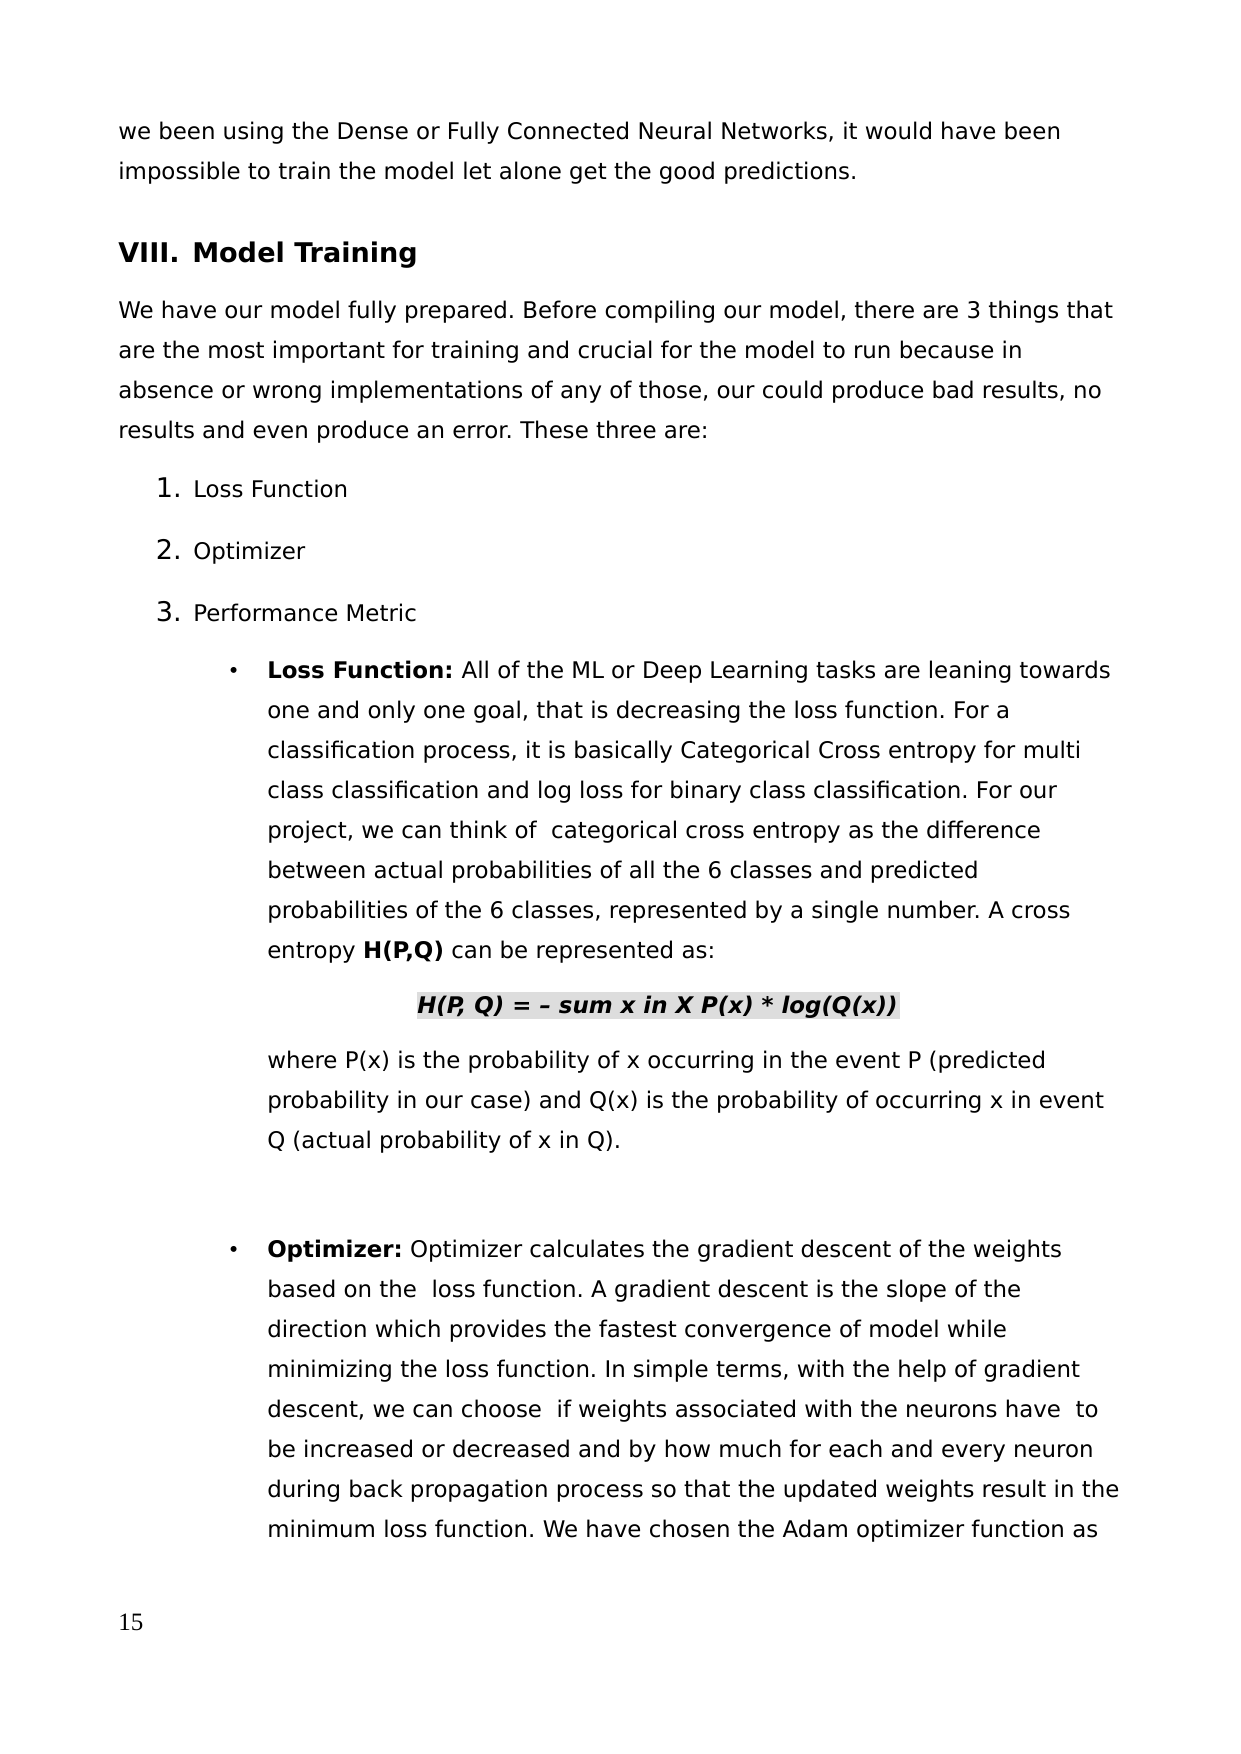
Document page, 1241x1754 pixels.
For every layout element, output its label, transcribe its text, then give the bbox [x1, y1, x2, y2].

list Performance Metric [156, 596, 1122, 627]
list where P(x) is the probability of x occurring in the event P (predicted probability in our case) and Q(x) is the probability of occurring x in event Q (actual probability of x in Q). [229, 1047, 1122, 1153]
text We have our model fully prepared. Before compiling our model, there are 3 things that are the most important for training and crucial for the model to run because in absence or wrong implementations of any of those, our could produce bad results, no results and even produce an error. These three are: [118, 297, 1122, 444]
subtitle Model Training [118, 238, 1122, 269]
list Optimizer: Optimizer calculates the gradient descent of the weights based on the loss function. A gradient descent is the slope of the direction which provides the fastest convergence of model while minimizing the loss function. In simple terms, with the help of gradient descent, we can choose if weights associated with the neurons have to be increased or decreased and by how much for each and every neuron during back propagation process so that the updated weights result in the minimum loss function. We have chosen the Adam optimizer function as [229, 1236, 1122, 1543]
text we been using the Dense or Fully Connected Neural Networks, it would have been impossible to train the model let alone get the good predictions. [118, 118, 1122, 185]
list Loss Function [156, 472, 1122, 504]
list Loss Function: All of the ML or Deep Learning tasks are leaning towards one and only one goal, that is decreasing the loss function. For a classification process, it is basically Categorical Cross entropy for multi class classification and log loss for binary class classification. For our project, we can think of categorical cross entropy as the difference between actual probabilities of all the 6 classes and predicted probabilities of the 6 classes, represented by a single number. A cross entropy H(P,Q) can be represented as: [229, 658, 1122, 964]
list H(P, Q) = – sum x in X P(x) * log(Q(x)) [379, 992, 1122, 1019]
list Optimizer [156, 534, 1122, 566]
